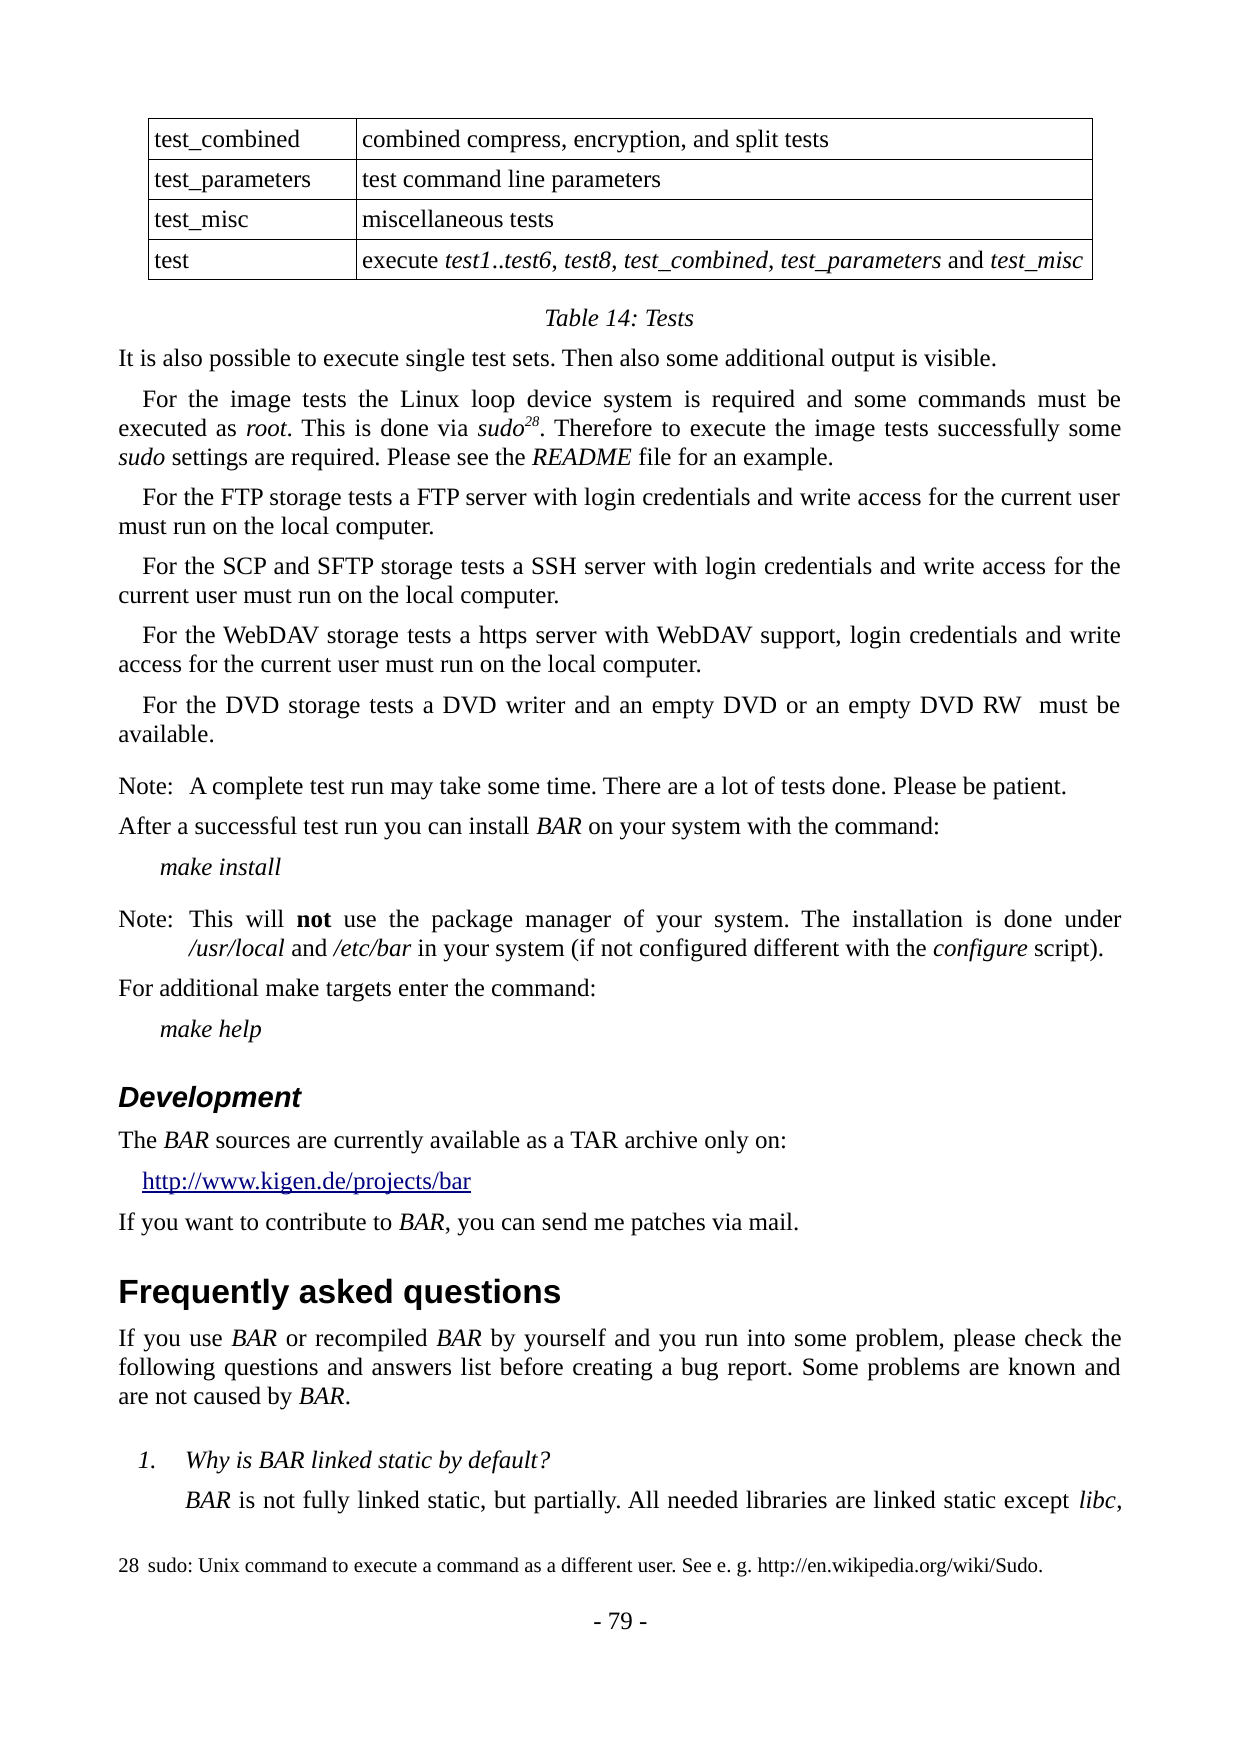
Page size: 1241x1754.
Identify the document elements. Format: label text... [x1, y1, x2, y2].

table_cell test [149, 240, 356, 279]
table_cell test_misc [149, 200, 356, 239]
text BAR is not fully linked static, but partially. All needed libraries are linked static except libc, [185, 1486, 1122, 1514]
text For the FTP storage tests a FTP server with login credentials and write access for the current user must run on the local computer. [118, 482, 1122, 539]
text For the WebDAV storage tests a https server with WebDAV support, login credentials and write access for the current user must run on the local computer. [118, 621, 1122, 678]
text Note: A complete test run may take some time. There are a lot of tests done. Please be patient. [118, 771, 1122, 800]
text For additional make targets enter the command: [118, 973, 1122, 1002]
text make help [159, 1014, 1122, 1043]
table_cell test command line parameters [357, 160, 1092, 199]
text The BAR sources are currently available as a TAR archive only on: [118, 1126, 1122, 1154]
text If you want to contribute to BAR, you can send me patches via mail. [118, 1207, 1122, 1235]
text For the SCP and SFTP storage tests a SSH server with login credentials and write access for the current user must run on the local computer. [118, 551, 1122, 609]
subtitle Development [118, 1079, 1122, 1113]
table_cell test_combined [149, 119, 356, 158]
table_cell miscellaneous tests [357, 200, 1092, 239]
text make install [159, 852, 1122, 881]
text It is also possible to execute single test sets. Then also some additional output is visible. [118, 343, 1122, 372]
text sudo: Unix command to execute a command as a different user. See e. g. http://en.wikipedia.org/wiki/Sudo. [118, 1553, 1122, 1577]
subtitle Frequently asked questions [118, 1272, 1122, 1311]
text Note: This will not use the package manager of your system. The installation is done under /usr/local and /etc/bar in your system (if not configured different with the configure script). [118, 904, 1122, 962]
list Why is BAR linked static by default? [138, 1445, 1122, 1474]
text Table 14: Tests [118, 303, 1122, 332]
text For the image tests the Linux loop device system is required and some commands must be executed as root. This is done via sudo. Therefore to execute the image tests successfully some sudo settings are required. Please see the README file for an example. [118, 384, 1122, 470]
table_cell combined compress, encryption, and split tests [357, 119, 1092, 158]
table_cell test_parameters [149, 160, 356, 199]
text For the DVD storage tests a DVD writer and an empty DVD or an empty DVD RW must be available. [118, 690, 1122, 747]
table_cell execute test1..test6, test8, test_combined, test_parameters and test_misc [357, 240, 1092, 279]
text After a successful test run you can install BAR on your system with the command: [118, 811, 1122, 840]
text http://www.kigen.de/projects/bar [118, 1166, 1122, 1195]
text If you use BAR or recompiled BAR by yourself and you run into some problem, please check the following questions and answers list before creating a bug report. Some problems are known and are not caused by BAR. [118, 1323, 1122, 1409]
